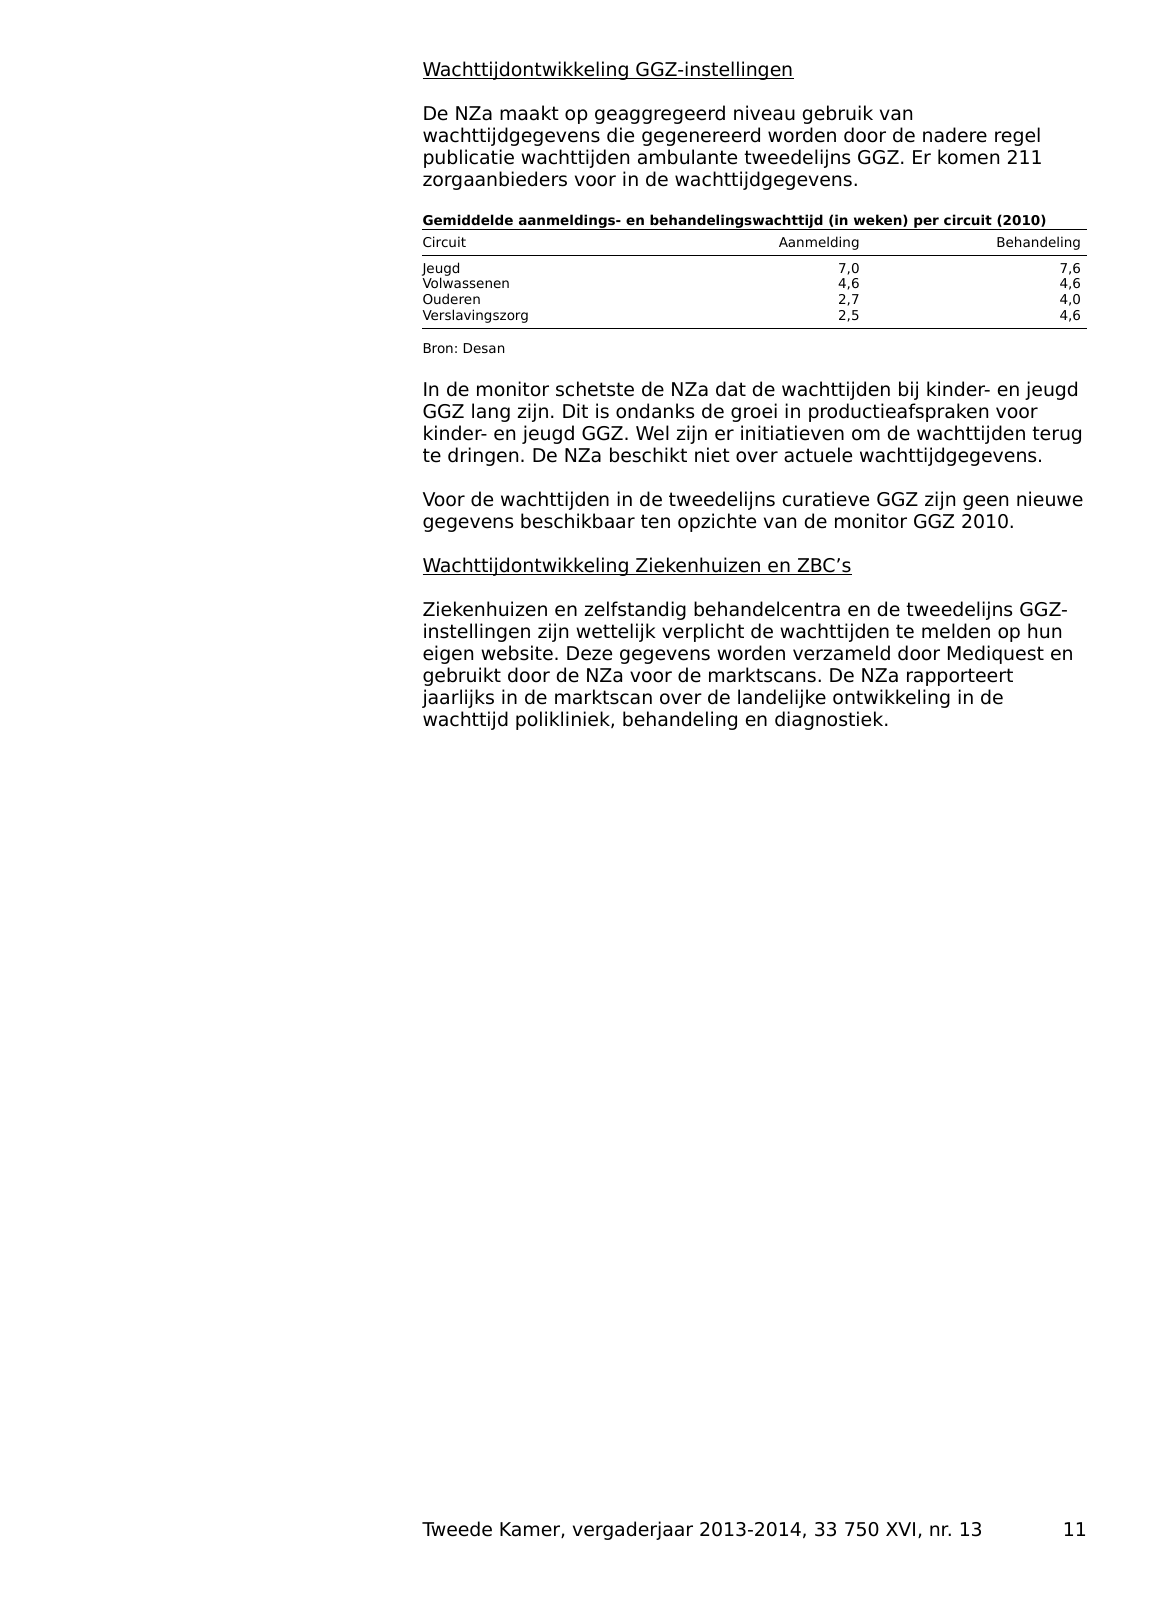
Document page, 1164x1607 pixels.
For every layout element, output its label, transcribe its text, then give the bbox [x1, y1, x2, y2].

text De NZa maakt op geaggregeerd niveau gebruik van wachttijdgegevens die gegenereerd worden door de nadere regel publicatie wachttijden ambulante tweedelijns GGZ. Er komen 211 zorgaanbieders voor in de wachttijdgegevens. [422, 103, 1087, 191]
table_cell 4,6 [865, 308, 1087, 328]
subtitle Wachttijdontwikkeling GGZ-instellingen [422, 59, 1087, 81]
table_cell Bron: Desan [422, 329, 1087, 357]
table_cell Verslavingszorg [422, 308, 644, 328]
table_cell 4,0 [865, 292, 1087, 308]
table_cell Jeugd [422, 256, 644, 276]
table_cell Behandeling [865, 230, 1087, 255]
table_cell Circuit [422, 230, 644, 255]
table_cell 2,7 [644, 292, 865, 308]
table_header Gemiddelde aanmeldings- en behandelingswachttijd (in weken) per circuit (2010) [422, 213, 1087, 229]
text Ziekenhuizen en zelfstandig behandelcentra en de tweedelijns GGZ-instellingen zijn wettelijk verplicht de wachttijden te melden op hun eigen website. Deze gegevens worden verzameld door Mediquest en gebruikt door de NZa voor de marktscans. De NZa rapporteert jaarlijks in de marktscan over de landelijke ontwikkeling in de wachttijd polikliniek, behandeling en diagnostiek. [422, 599, 1087, 731]
table_cell 7,0 [644, 256, 865, 276]
subtitle Wachttijdontwikkeling Ziekenhuizen en ZBC’s [422, 555, 1087, 577]
table_cell 4,6 [644, 276, 865, 292]
text Voor de wachttijden in de tweedelijns curatieve GGZ zijn geen nieuwe gegevens beschikbaar ten opzichte van de monitor GGZ 2010. [422, 489, 1087, 533]
table_cell Volwassenen [422, 276, 644, 292]
table_cell Aanmelding [644, 230, 865, 255]
table_cell 7,6 [865, 256, 1087, 276]
table_cell 4,6 [865, 276, 1087, 292]
table_cell Ouderen [422, 292, 644, 308]
text In de monitor schetste de NZa dat de wachttijden bij kinder- en jeugd GGZ lang zijn. Dit is ondanks de groei in productieafspraken voor kinder- en jeugd GGZ. Wel zijn er initiatieven om de wachttijden terug te dringen. De NZa beschikt niet over actuele wachttijdgegevens. [422, 379, 1087, 467]
table_cell 2,5 [644, 308, 865, 328]
